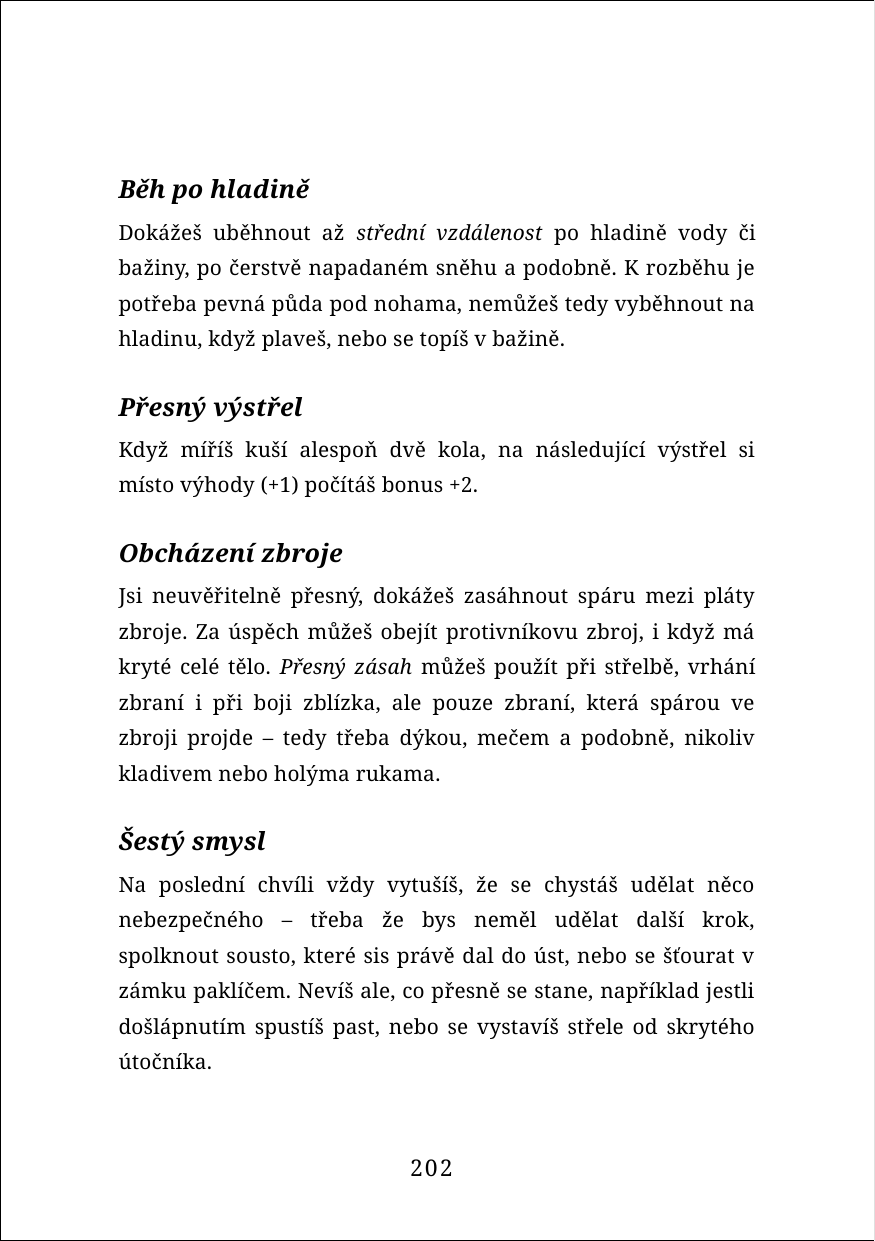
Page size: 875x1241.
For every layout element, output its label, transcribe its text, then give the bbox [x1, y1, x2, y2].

subtitle Přesný výstřel [118, 389, 756, 423]
subtitle Běh po hladině [118, 172, 756, 206]
text Jsi neuvěřitelně přesný, dokážeš zasáhnout spáru mezi pláty zbroje. Za úspěch můžeš obejít protivníkovu zbroj, i když má kryté celé tělo. Přesný zásah můžeš použít při střelbě, vrhání zbraní i při boji zblízka, ale pouze zbraní, která spárou ve zbroji projde – tedy třeba dýkou, mečem a podobně, nikoliv kladivem nebo holýma rukama. [118, 581, 756, 787]
text Když míříš kuší alespoň dvě kola, na následující výstřel si místo výhody (+1) počítáš bonus +2. [118, 435, 756, 499]
subtitle Šestý smysl [118, 824, 756, 858]
text Dokážeš uběhnout až střední vzdálenost po hladině vody či bažiny, po čerstvě napadaném sněhu a podobně. K rozběhu je potřeba pevná půda pod nohama, nemůžeš tedy vyběhnout na hladinu, když plaveš, nebo se topíš v bažině. [118, 218, 756, 353]
text Na poslední chvíli vždy vytušíš, že se chystáš udělat něco nebezpečného – třeba že bys neměl udělat další krok, spolknout sousto, které sis právě dal do úst, nebo se šťourat v zámku paklíčem. Nevíš ale, co přesně se stane, například jestli došlápnutím spustíš past, nebo se vystavíš střele od skrytého útočníka. [118, 870, 756, 1076]
subtitle Obcházení zbroje [118, 536, 756, 569]
